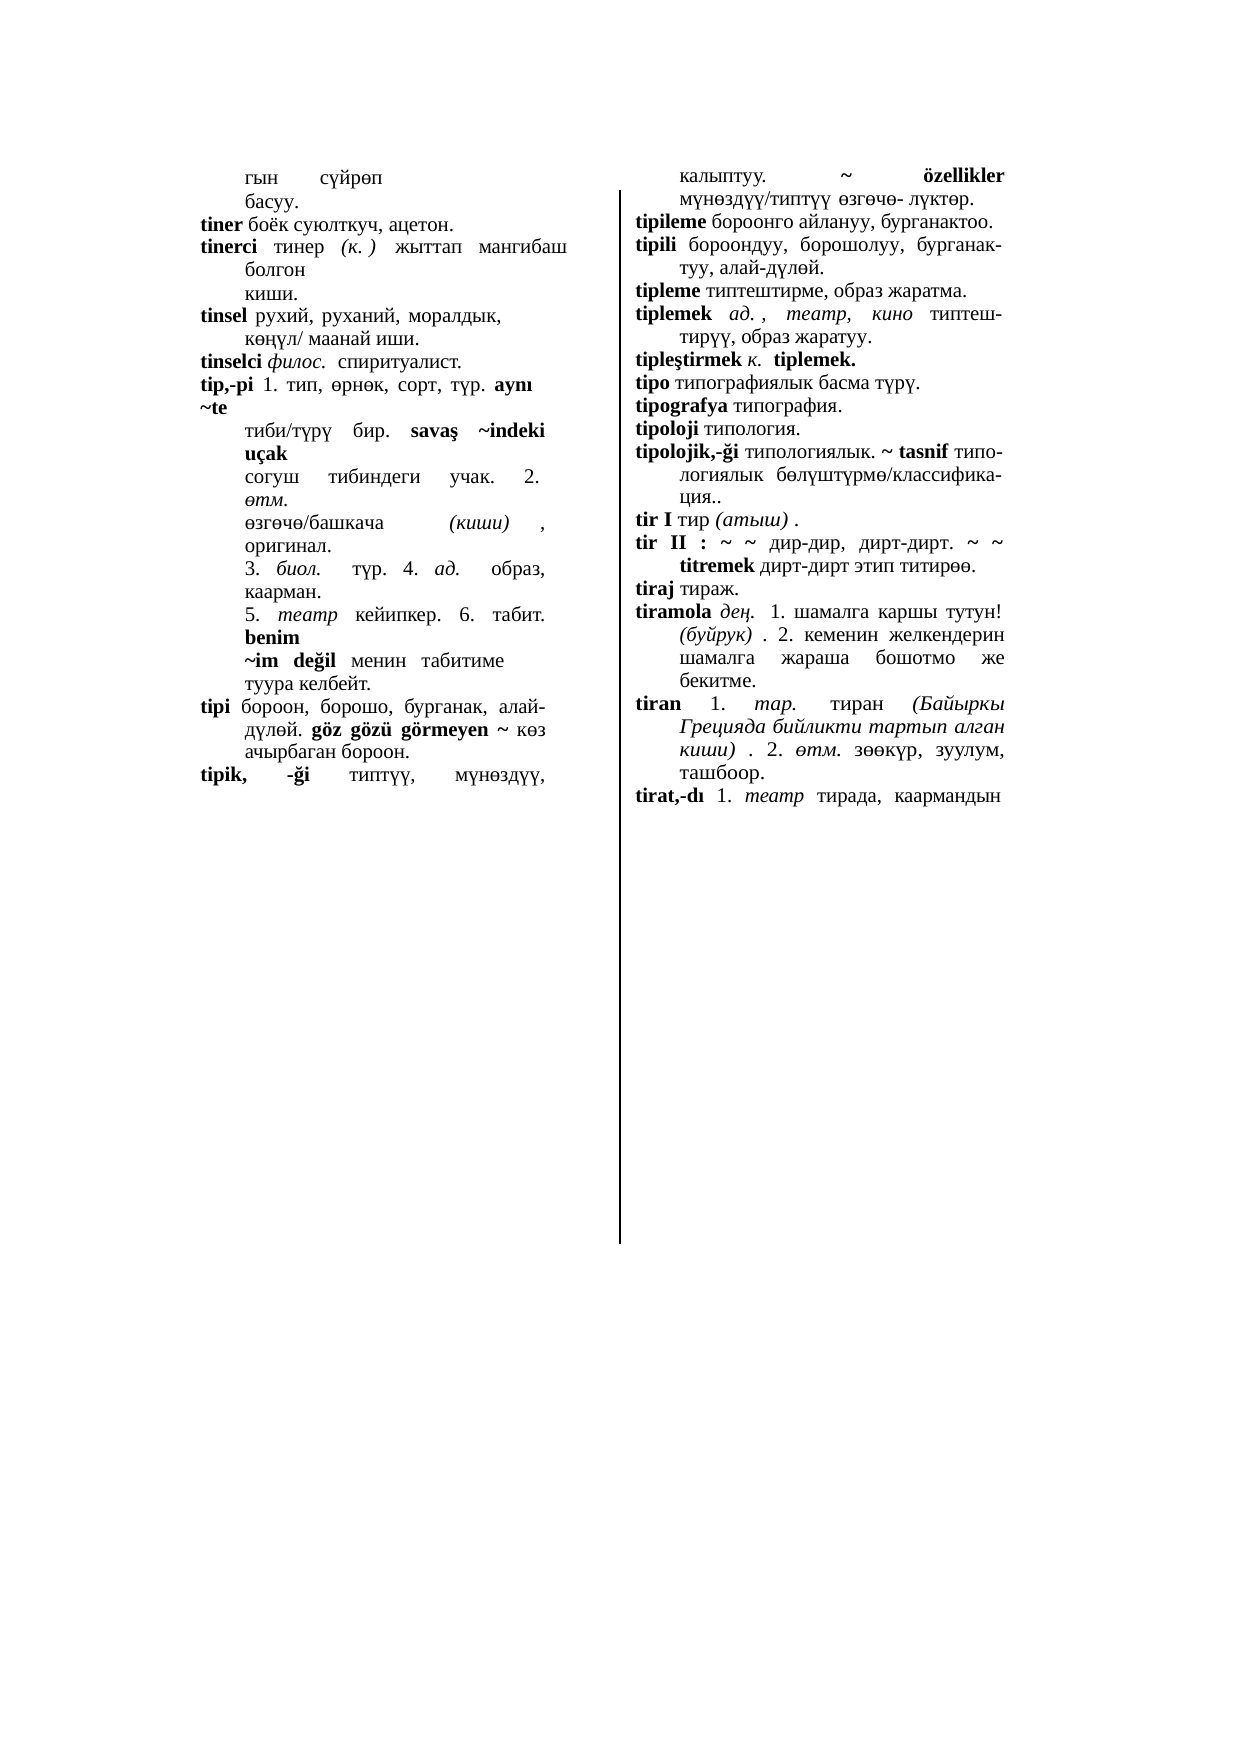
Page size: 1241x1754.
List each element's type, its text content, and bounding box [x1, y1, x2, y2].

text tip,-pi 1. тип, өрнөк, сорт, түр. aynı ~te [200, 373, 545, 419]
text согуш тибиндеги учак. 2. өтм. [244, 465, 539, 511]
text tiner боёк суюлткуч, ацетон. [200, 213, 580, 236]
text tinsel рухий, руханий, моралдык, көңүл/ маанай иши. [200, 304, 545, 350]
text өзгөчө/башкача (киши) , оригинал. [244, 511, 545, 557]
text tiplemek ад. , театр, кино типтеш- тирүү, образ жаратуу. [635, 302, 1034, 348]
text гын сүйрөп басуу. [244, 164, 382, 213]
text ция.. [679, 486, 722, 508]
text tir I тир (атыш) . [635, 508, 1036, 531]
text 5. театр кейипкер. 6. табит. benim [244, 603, 545, 649]
text tipografya типография. [635, 394, 1036, 417]
text калыптуу. ~ özellikler мүнөздүү/типтүү өзгөчө- лүктөр. [635, 164, 1004, 210]
text titremek дирт-дирт этип титирөө. [679, 554, 979, 577]
text tir II : ~ ~ дир-дир, дирт-дирт. ~ ~ [635, 531, 1036, 554]
text tipi бороон, борошо, бурганак, алай- дүлөй. göz gözü görmeyen ~ көз ачырбаган бороон. [200, 695, 545, 763]
text болгон киши. [244, 258, 341, 304]
text (буйрук) . 2. кеменин желкендерин шамалга жараша бошотмо же бекитме. [679, 623, 1004, 692]
text tinselci филос. спиритуалист. [200, 350, 580, 373]
text 3. биол. түр. 4. ад. образ, каарман. [244, 557, 545, 603]
text tipili бороондуу, борошолуу, бурганак- туу, алай-дүлөй. [635, 233, 1034, 279]
text tipileme бороонго айлануу, бурганактоо. [635, 210, 1036, 233]
text tipoloji типология. [635, 417, 1036, 440]
text tipo типографиялык басма түрү. [635, 371, 1036, 394]
text tiramola дең. 1. шамалга каршы тутун! [635, 600, 1039, 623]
text tipik, -ği типтүү, мүнөздүү, [200, 763, 545, 786]
text ~im değil менин табитиме туура келбейт. [244, 649, 545, 694]
text tipolojik,-ği типологиялык. ~ tasnif типо- логиялык бөлүштүрмө/классифика- [635, 440, 1005, 486]
text тиби/түрү бир. savaş ~indeki uçak [244, 419, 545, 465]
text tipleştirmek к. tiplemek. [635, 348, 1008, 371]
text tinerci тинер (к. ) жыттап мангибаш [200, 236, 580, 258]
text tiran 1. тар. тиран (Байыркы Грецияда бийликти тартып алган киши) . 2. өтм. зөөкүр, зуулум, ташбоор. [635, 692, 1005, 784]
text tipleme типтештирме, образ жаратма. [635, 279, 1036, 302]
text tiraj тираж. [635, 577, 1039, 600]
text tirat,-dı 1. театр тирада, каармандын [635, 784, 1039, 807]
